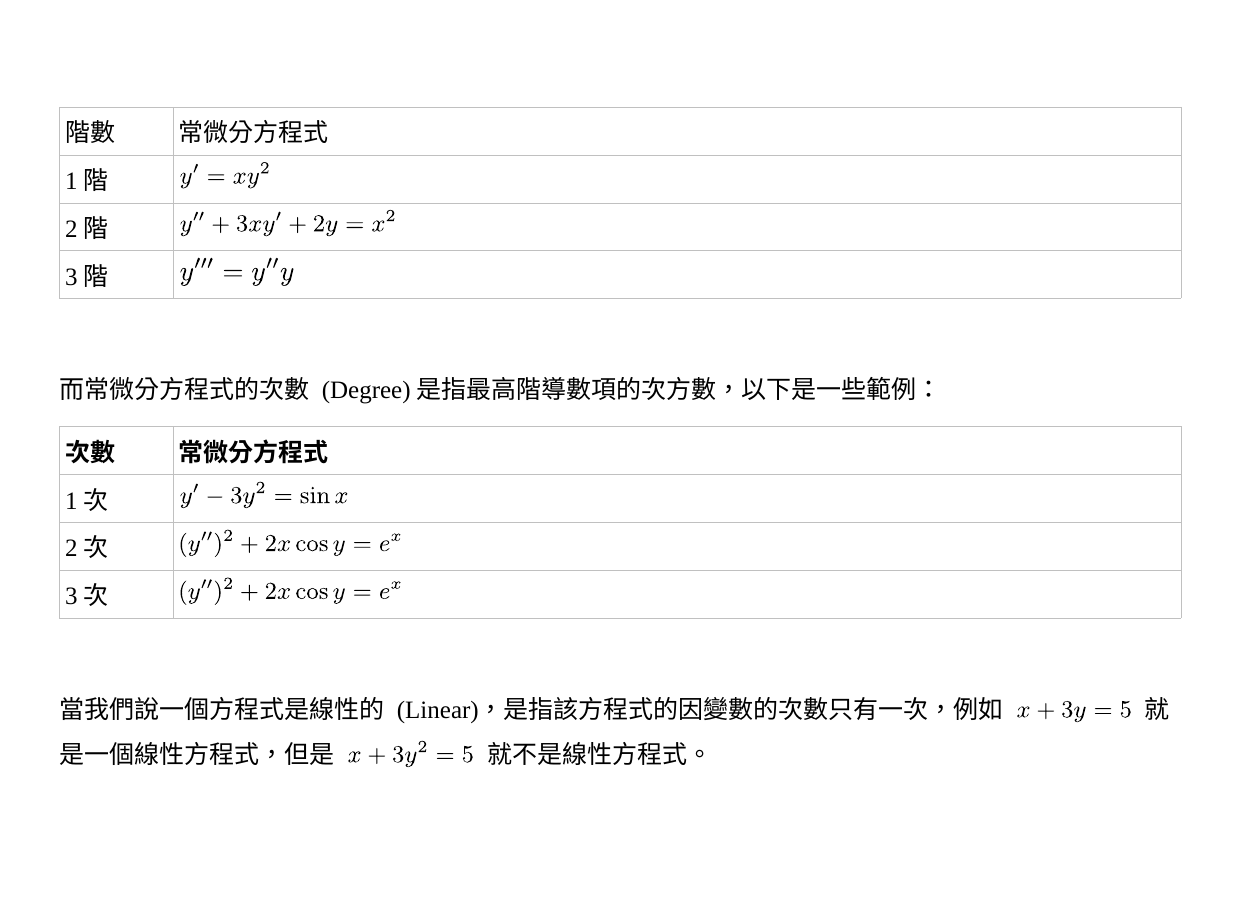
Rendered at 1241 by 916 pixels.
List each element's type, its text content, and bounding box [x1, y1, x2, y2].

table_cell 1 次 [60, 475, 173, 522]
table_cell 2 次 [60, 523, 173, 570]
table_cell 3 階 [60, 251, 173, 298]
table_cell 1 階 [60, 156, 173, 202]
table_cell [174, 204, 1181, 250]
table_cell 2 階 [60, 204, 173, 250]
text 而常微分方程式的次數 (Degree) 是指最高階導數項的次方數，以下是一些範例： [59, 369, 1181, 406]
table_header 階數 [60, 108, 173, 154]
table_cell 3 次 [60, 571, 173, 618]
table_cell [174, 475, 1181, 522]
table_header 常微分方程式 [174, 108, 1181, 154]
table_cell [174, 251, 1181, 298]
table_header 常微分方程式 [174, 427, 1181, 474]
table_cell [174, 156, 1181, 202]
text 當我們說一個方程式是線性的 (Linear)，是指該方程式的因變數的次數只有一次，例如 就是一個線性方程式，但是 就不是線性方程式。 [59, 689, 1181, 771]
table_cell [174, 571, 1181, 618]
table_cell [174, 523, 1181, 570]
table_header 次數 [60, 427, 173, 474]
